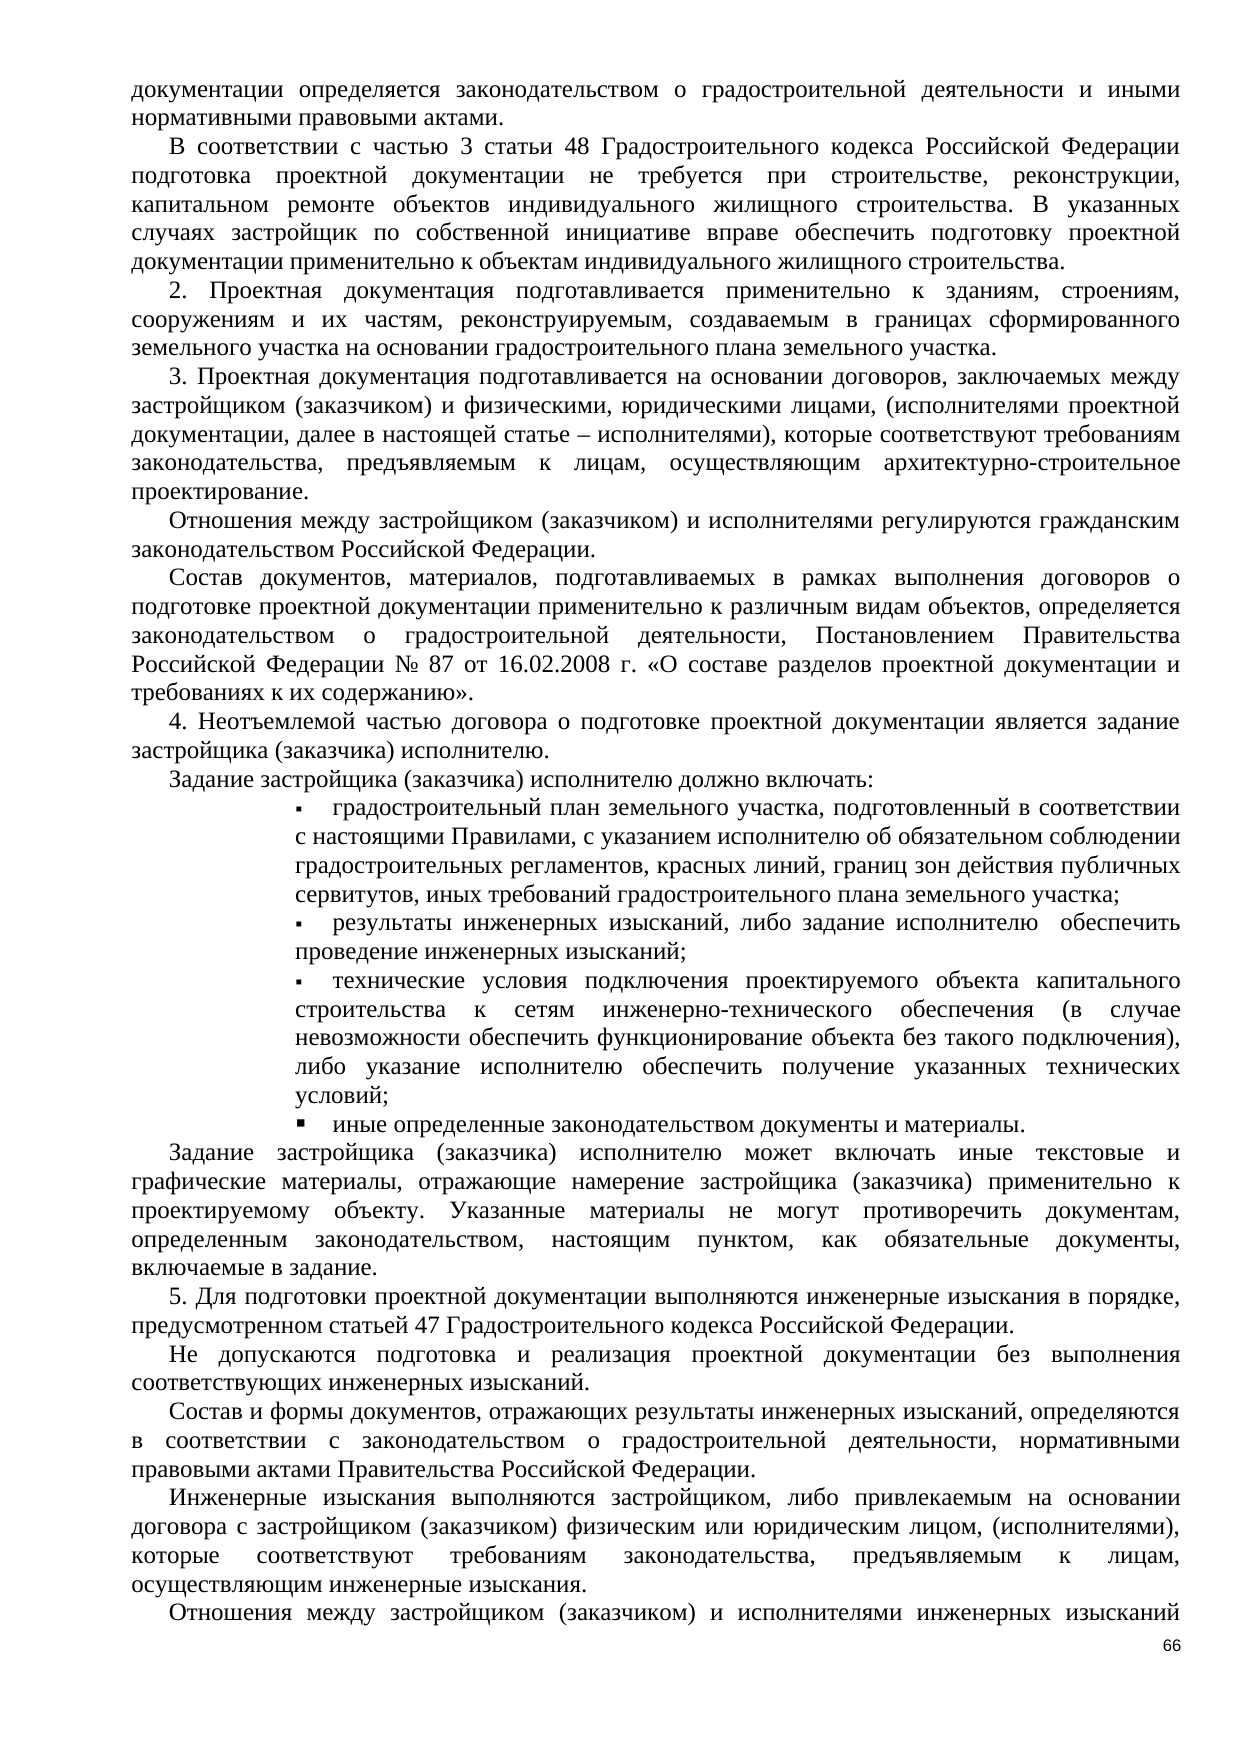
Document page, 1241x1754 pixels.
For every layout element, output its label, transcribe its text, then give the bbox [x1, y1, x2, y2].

text 5. Для подготовки проектной документации выполняются инженерные изыскания в порядке, предусмотренном статьей 47 Градостроительного кодекса Российской Федерации. [131, 1281, 1181, 1339]
text Отношения между застройщиком (заказчиком) и исполнителями регулируются гражданским законодательством Российской Федерации. [131, 505, 1181, 562]
text Задание застройщика (заказчика) исполнителю должно включать: [131, 764, 1181, 792]
list иные определенные законодательством документы и материалы. [257, 1109, 1181, 1137]
text документации определяется законодательством о градостроительной деятельности и иными нормативными правовыми актами. [131, 74, 1181, 131]
text 3. Проектная документация подготавливается на основании договоров, заключаемых между застройщиком (заказчиком) и физическими, юридическими лицами, (исполнителями проектной документации, далее в настоящей статье – исполнителями), которые соответствуют требованиям законодательства, предъявляемым к лицам, осуществляющим архитектурно-строительное проектирование. [131, 361, 1181, 505]
text Не допускаются подготовка и реализация проектной документации без выполнения соответствующих инженерных изысканий. [131, 1339, 1181, 1396]
text В соответствии с частью 3 статьи 48 Градостроительного кодекса Российской Федерации подготовка проектной документации не требуется при строительстве, реконструкции, капитальном ремонте объектов индивидуального жилищного строительства. В указанных случаях застройщик по собственной инициативе вправе обеспечить подготовку проектной документации применительно к объектам индивидуального жилищного строительства. [131, 131, 1181, 275]
list результаты инженерных изысканий, либо задание исполнителю обеспечить проведение инженерных изысканий; [257, 907, 1181, 965]
text Инженерные изыскания выполняются застройщиком, либо привлекаемым на основании договора с застройщиком (заказчиком) физическим или юридическим лицом, (исполнителями), которые соответствуют требованиям законодательства, предъявляемым к лицам, осуществляющим инженерные изыскания. [131, 1482, 1181, 1597]
text 2. Проектная документация подготавливается применительно к зданиям, строениям, сооружениям и их частям, реконструируемым, создаваемым в границах сформированного земельного участка на основании градостроительного плана земельного участка. [131, 275, 1181, 361]
text Задание застройщика (заказчика) исполнителю может включать иные текстовые и графические материалы, отражающие намерение застройщика (заказчика) применительно к проектируемому объекту. Указанные материалы не могут противоречить документам, определенным законодательством, настоящим пунктом, как обязательные документы, включаемые в задание. [131, 1137, 1181, 1281]
text Состав и формы документов, отражающих результаты инженерных изысканий, определяются в соответствии с законодательством о градостроительной деятельности, нормативными правовыми актами Правительства Российской Федерации. [131, 1396, 1181, 1482]
list технические условия подключения проектируемого объекта капитального строительства к сетям инженерно-технического обеспечения (в случае невозможности обеспечить функционирование объекта без такого подключения), либо указание исполнителю обеспечить получение указанных технических условий; [257, 965, 1181, 1109]
text Состав документов, материалов, подготавливаемых в рамках выполнения договоров о подготовке проектной документации применительно к различным видам объектов, определяется законодательством о градостроительной деятельности, Постановлением Правительства Российской Федерации № 87 от 16.02.2008 г. «О составе разделов проектной документации и требованиях к их содержанию». [131, 562, 1181, 706]
text 4. Неотъемлемой частью договора о подготовке проектной документации является задание застройщика (заказчика) исполнителю. [131, 706, 1181, 764]
list градостроительный план земельного участка, подготовленный в соответствии с настоящими Правилами, с указанием исполнителю об обязательном соблюдении градостроительных регламентов, красных линий, границ зон действия публичных сервитутов, иных требований градостроительного плана земельного участка; [257, 792, 1181, 907]
text Отношения между застройщиком (заказчиком) и исполнителями инженерных изысканий [131, 1597, 1181, 1626]
